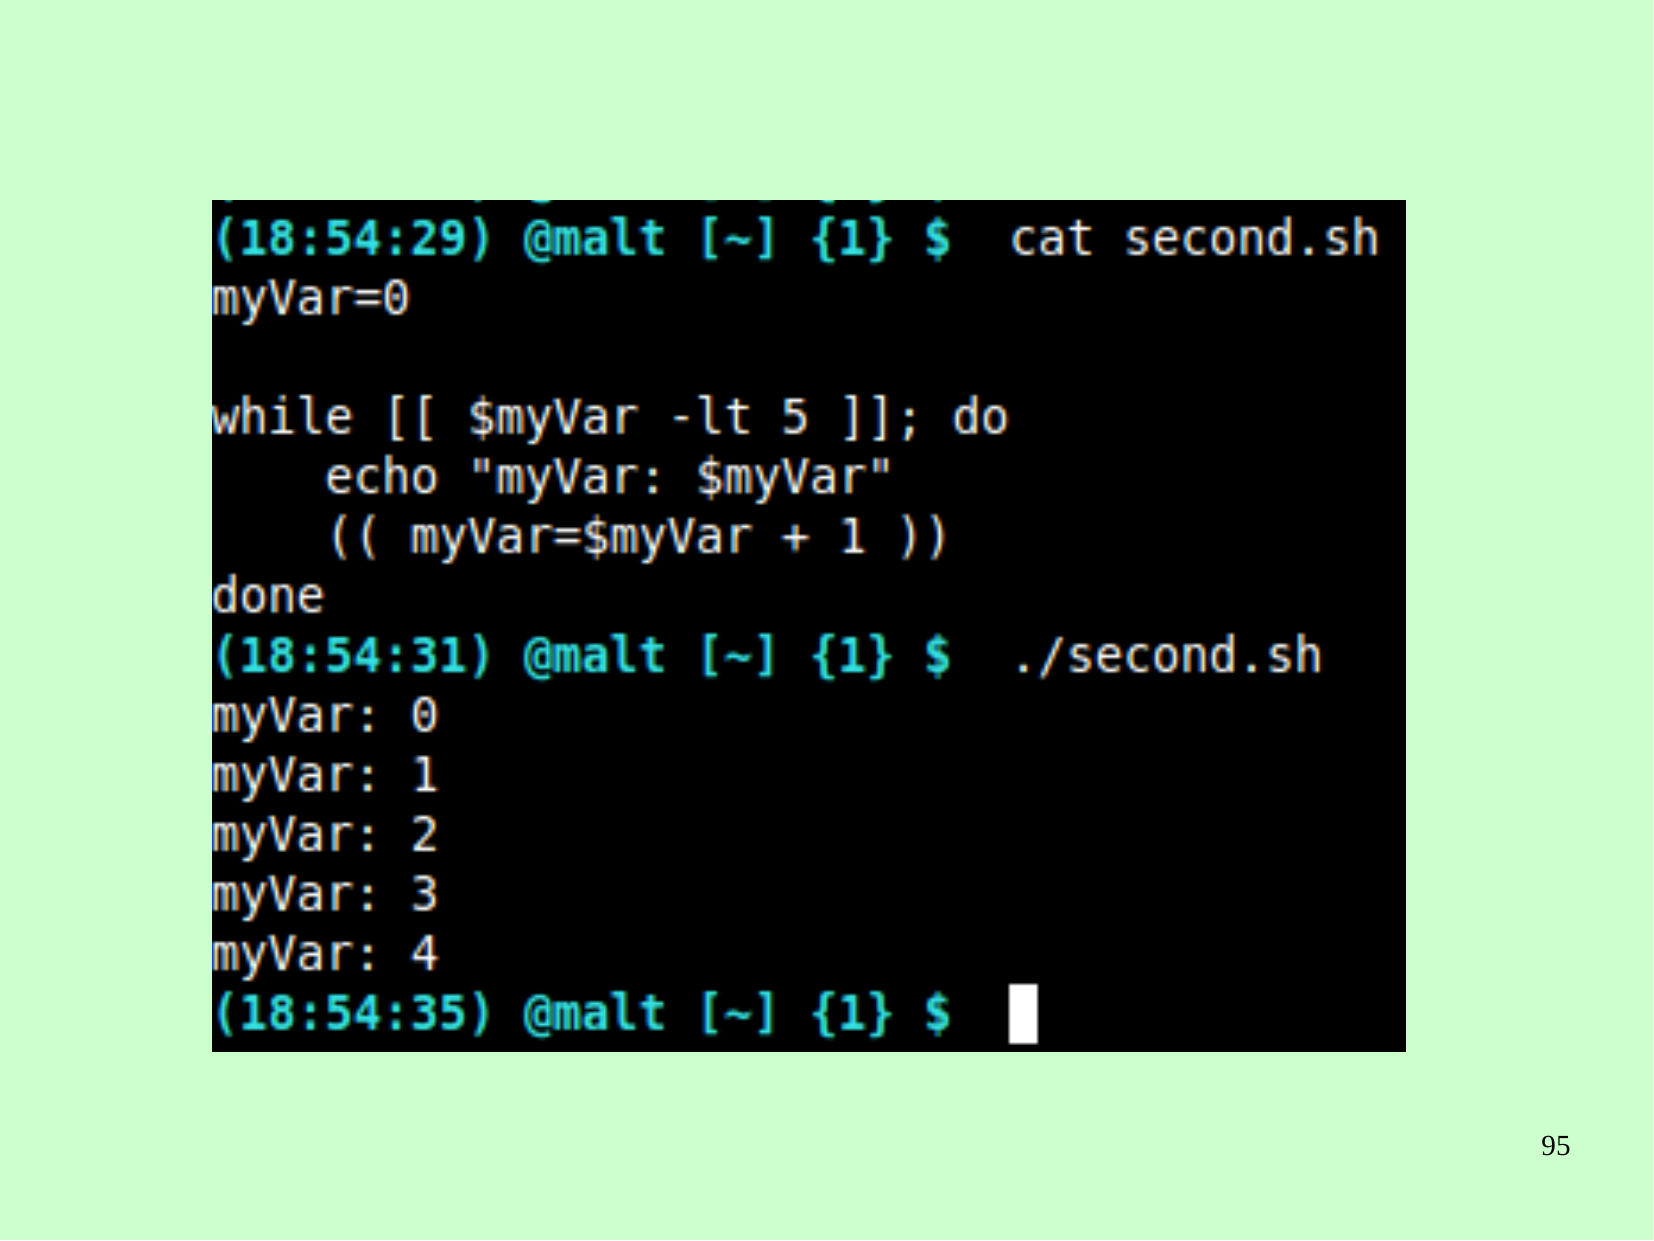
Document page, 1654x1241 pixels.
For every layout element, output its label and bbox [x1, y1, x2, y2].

picture [212, 200, 1406, 1052]
